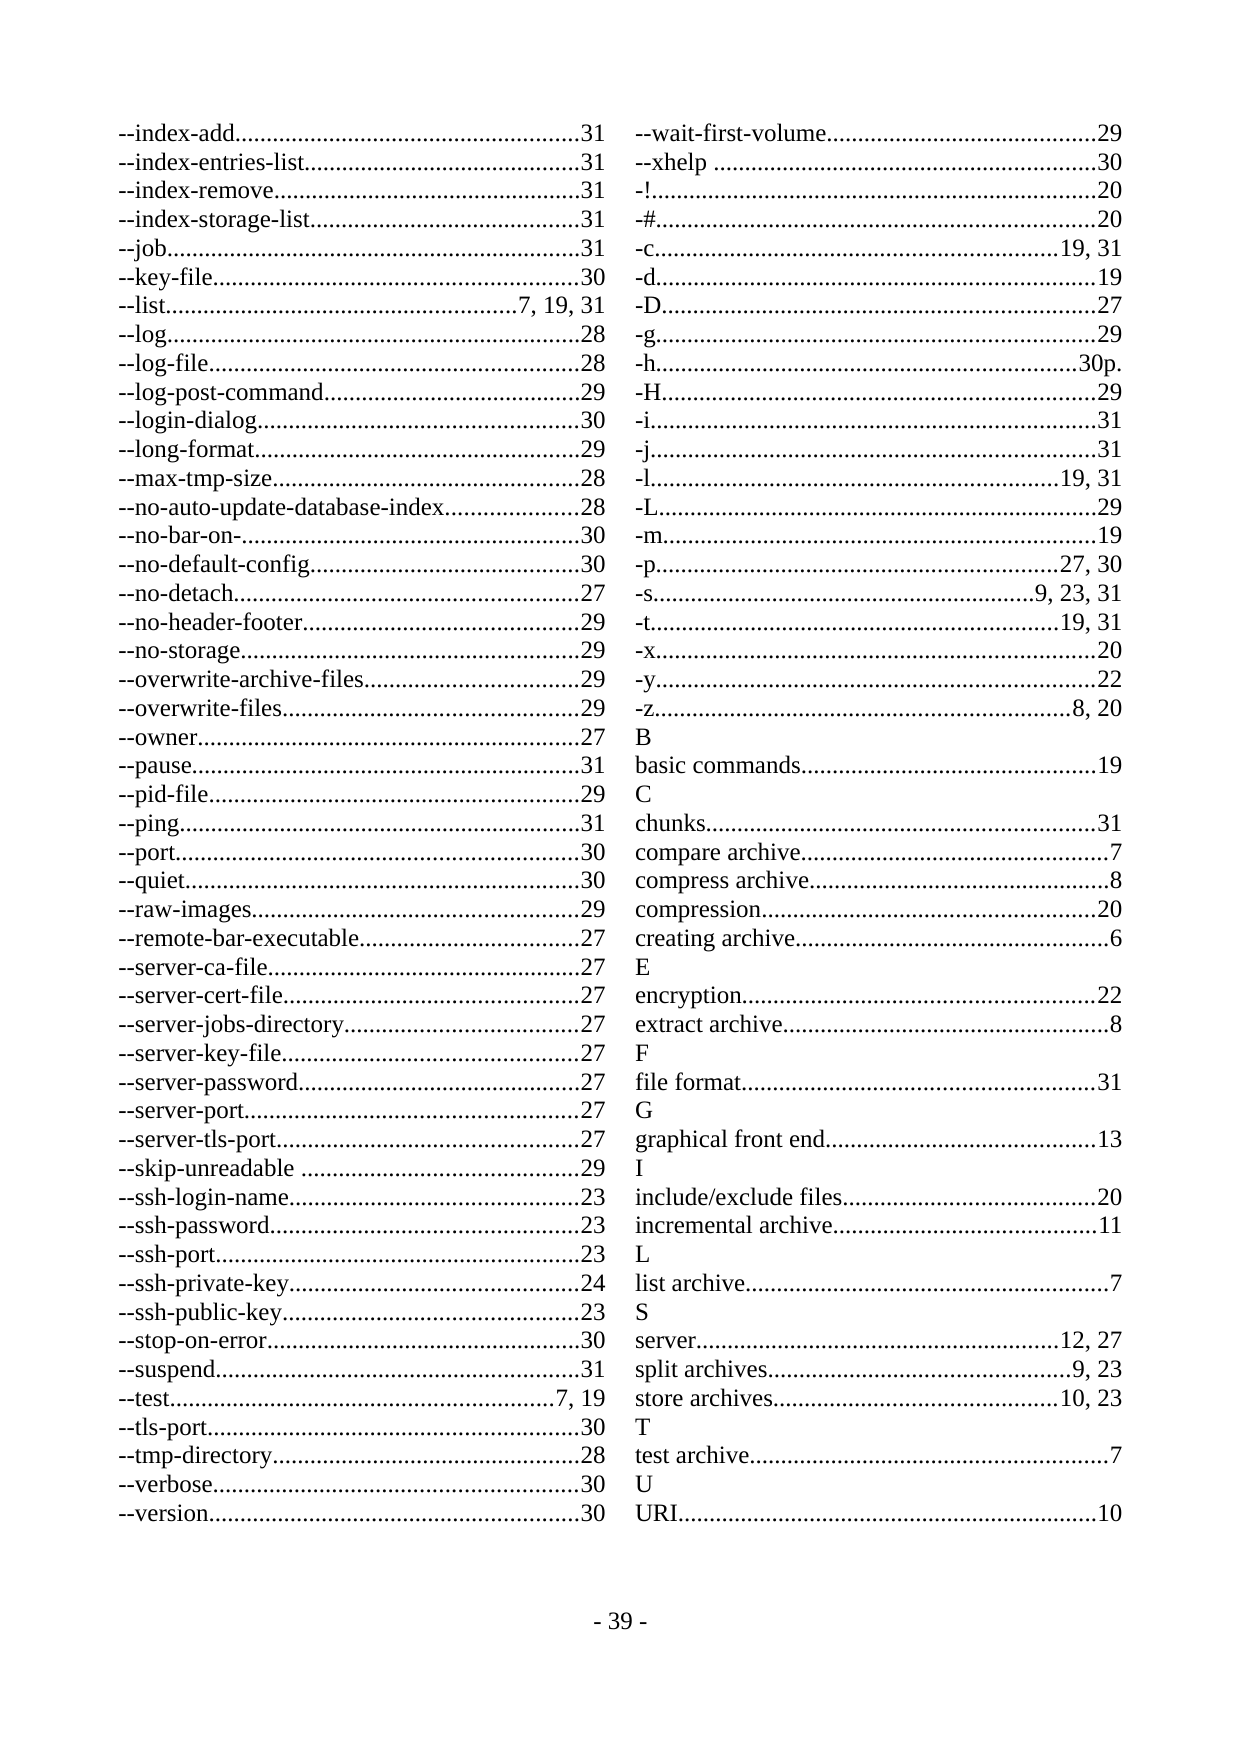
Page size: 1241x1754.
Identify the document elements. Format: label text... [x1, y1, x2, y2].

text --list 7, 19, 31 [118, 291, 605, 319]
text test archive 7 [635, 1441, 1122, 1469]
text URI 10 [635, 1498, 1122, 1527]
text --no-detach 27 [118, 578, 605, 607]
text G [635, 1096, 1122, 1124]
text -l 19, 31 [635, 463, 1122, 492]
text --raw-images 29 [118, 894, 605, 923]
text --version 30 [118, 1498, 605, 1527]
text --port 30 [118, 837, 605, 866]
text -s 9, 23, 31 [635, 578, 1122, 607]
text --no-header-footer 29 [118, 607, 605, 636]
text S [635, 1297, 1122, 1326]
text --server-tls-port 27 [118, 1124, 605, 1153]
text -# 20 [635, 204, 1122, 233]
text --index-add 31 [118, 118, 605, 147]
text server 12, 27 [635, 1326, 1122, 1354]
text --log-post-command 29 [118, 377, 605, 406]
text -z 8, 20 [635, 693, 1122, 722]
text --log-file 28 [118, 348, 605, 377]
text I [635, 1153, 1122, 1182]
text --job 31 [118, 233, 605, 262]
text --ssh-password 23 [118, 1211, 605, 1239]
text --no-storage 29 [118, 636, 605, 664]
text --pid-file 29 [118, 779, 605, 808]
text -p 27, 30 [635, 549, 1122, 578]
text --server-port 27 [118, 1096, 605, 1124]
text --server-jobs-directory 27 [118, 1009, 605, 1038]
text -D 27 [635, 291, 1122, 319]
text -L 29 [635, 492, 1122, 521]
text incremental archive 11 [635, 1211, 1122, 1239]
text creating archive 6 [635, 923, 1122, 952]
text -m 19 [635, 521, 1122, 549]
text compare archive 7 [635, 837, 1122, 866]
text --server-cert-file 27 [118, 981, 605, 1009]
text --owner 27 [118, 722, 605, 751]
text -h 30p. [635, 348, 1122, 377]
text --server-password 27 [118, 1067, 605, 1096]
text include/exclude files 20 [635, 1182, 1122, 1211]
text -! 20 [635, 176, 1122, 204]
text --overwrite-archive-files 29 [118, 664, 605, 693]
text -i 31 [635, 406, 1122, 434]
text --max-tmp-size 28 [118, 463, 605, 492]
text --long-format 29 [118, 434, 605, 463]
text U [635, 1469, 1122, 1498]
text --index-entries-list 31 [118, 147, 605, 176]
text --tmp-directory 28 [118, 1441, 605, 1469]
text basic commands 19 [635, 751, 1122, 779]
text --ssh-port 23 [118, 1239, 605, 1268]
text B [635, 722, 1122, 751]
text split archives 9, 23 [635, 1354, 1122, 1383]
text --quiet 30 [118, 866, 605, 894]
text --log 28 [118, 319, 605, 348]
text --ssh-public-key 23 [118, 1297, 605, 1326]
text L [635, 1239, 1122, 1268]
text --remote-bar-executable 27 [118, 923, 605, 952]
text extract archive 8 [635, 1009, 1122, 1038]
text --test 7, 19 [118, 1383, 605, 1412]
text --server-ca-file 27 [118, 952, 605, 981]
text compression 20 [635, 894, 1122, 923]
text --suspend 31 [118, 1354, 605, 1383]
text graphical front end 13 [635, 1124, 1122, 1153]
text -c 19, 31 [635, 233, 1122, 262]
text compress archive 8 [635, 866, 1122, 894]
text -g 29 [635, 319, 1122, 348]
text --skip-unreadable 29 [118, 1153, 605, 1182]
text --stop-on-error 30 [118, 1326, 605, 1354]
text --xhelp 30 [635, 147, 1122, 176]
text -t 19, 31 [635, 607, 1122, 636]
text --no-bar-on- 30 [118, 521, 605, 549]
text -d 19 [635, 262, 1122, 291]
text --no-auto-update-database-index 28 [118, 492, 605, 521]
text -j 31 [635, 434, 1122, 463]
text F [635, 1038, 1122, 1067]
text C [635, 779, 1122, 808]
text store archives 10, 23 [635, 1383, 1122, 1412]
text --login-dialog 30 [118, 406, 605, 434]
text --no-default-config 30 [118, 549, 605, 578]
text chunks 31 [635, 808, 1122, 837]
text --tls-port 30 [118, 1412, 605, 1441]
text --server-key-file 27 [118, 1038, 605, 1067]
text --pause 31 [118, 751, 605, 779]
text -x 20 [635, 636, 1122, 664]
text --ssh-login-name 23 [118, 1182, 605, 1211]
text file format 31 [635, 1067, 1122, 1096]
text --wait-first-volume 29 [635, 118, 1122, 147]
text encryption 22 [635, 981, 1122, 1009]
text --index-storage-list 31 [118, 204, 605, 233]
text --overwrite-files 29 [118, 693, 605, 722]
text --key-file 30 [118, 262, 605, 291]
text --ping 31 [118, 808, 605, 837]
text -y 22 [635, 664, 1122, 693]
text --verbose 30 [118, 1469, 605, 1498]
text list archive 7 [635, 1268, 1122, 1297]
text --ssh-private-key 24 [118, 1268, 605, 1297]
text --index-remove 31 [118, 176, 605, 204]
text E [635, 952, 1122, 981]
text T [635, 1412, 1122, 1441]
text -H 29 [635, 377, 1122, 406]
